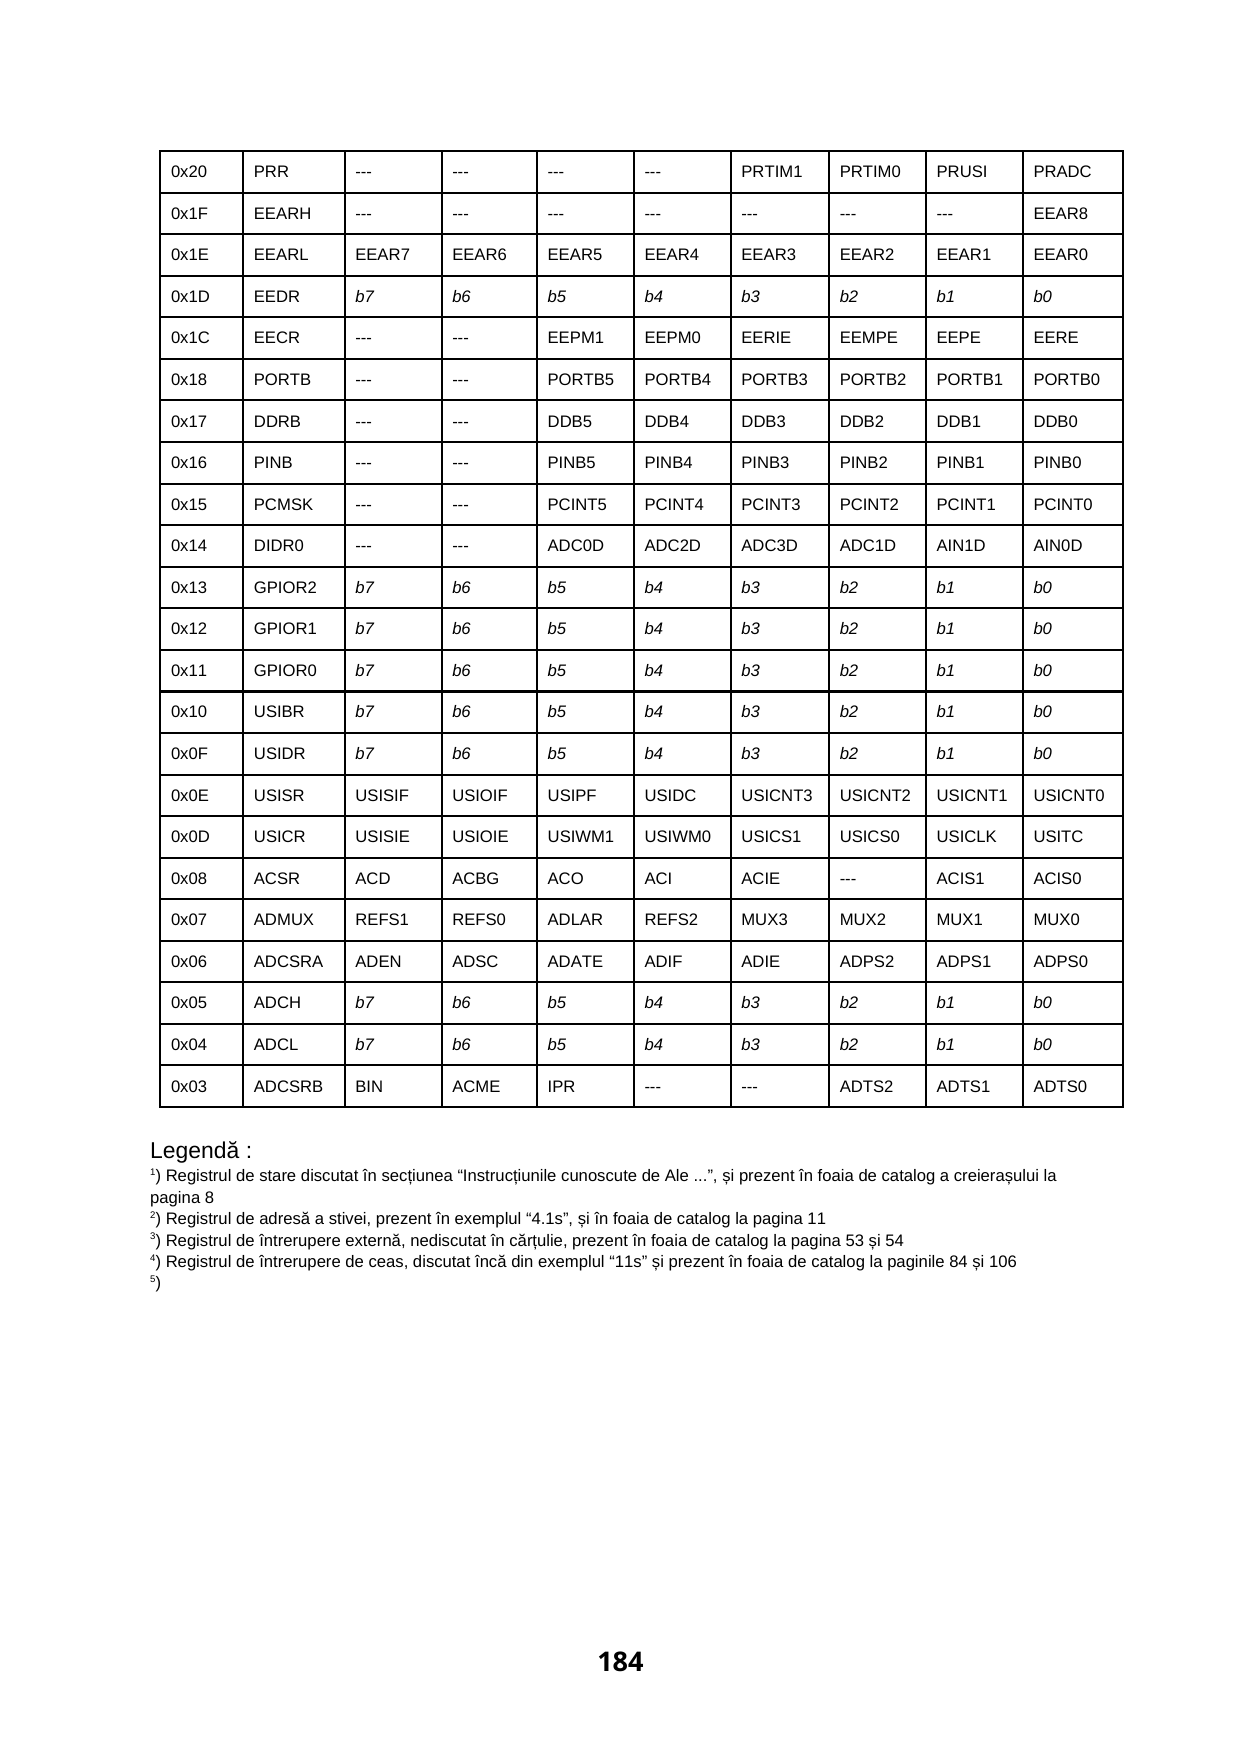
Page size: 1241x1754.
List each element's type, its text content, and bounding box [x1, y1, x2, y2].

table_cell b3 [732, 651, 828, 690]
table_cell b4 [635, 568, 730, 607]
table_cell ACBG [443, 859, 536, 898]
table_cell PINB5 [538, 443, 633, 482]
table_cell PRADC [1024, 152, 1122, 192]
text Legendă : [150, 1137, 1091, 1163]
table_cell --- [443, 526, 536, 566]
table_cell REFS2 [635, 900, 730, 940]
table_cell b0 [1024, 651, 1122, 690]
table_cell EEAR5 [538, 235, 633, 275]
table_cell ADTS1 [927, 1066, 1022, 1106]
table_cell --- [538, 152, 633, 192]
table_cell --- [635, 152, 730, 192]
table_cell EEMPE [830, 318, 925, 358]
table_cell EEPM1 [538, 318, 633, 358]
table_cell USIPF [538, 776, 633, 815]
table_cell b5 [538, 983, 633, 1023]
table_cell b0 [1024, 277, 1122, 316]
table_cell USIWM0 [635, 817, 730, 857]
table_cell EECR [244, 318, 344, 358]
table_cell DDB0 [1024, 401, 1122, 441]
table_cell USICNT3 [732, 776, 828, 815]
table_cell 0x0E [161, 776, 242, 815]
table_cell --- [443, 485, 536, 524]
table_cell b7 [346, 983, 441, 1023]
table_cell b5 [538, 1025, 633, 1064]
table_cell EEDR [244, 277, 344, 316]
text 2) Registrul de adresă a stivei, prezent în exemplul “4.1s”, și în foaia de catalog la pagina 11 [150, 1209, 1091, 1228]
table_cell ACIS1 [927, 859, 1022, 898]
table_cell --- [346, 194, 441, 233]
table_cell ADCL [244, 1025, 344, 1064]
table_cell b2 [830, 1025, 925, 1064]
table_cell b2 [830, 734, 925, 773]
table_cell EEAR1 [927, 235, 1022, 275]
table_cell ADCH [244, 983, 344, 1023]
table_cell EERE [1024, 318, 1122, 358]
table_cell --- [635, 1066, 730, 1106]
table_cell --- [443, 360, 536, 399]
table_cell b7 [346, 734, 441, 773]
table_cell ADTS0 [1024, 1066, 1122, 1106]
table_cell 0x06 [161, 942, 242, 981]
table_cell 0x13 [161, 568, 242, 607]
table_cell EEPE [927, 318, 1022, 358]
table_cell 0x0D [161, 817, 242, 857]
table_cell PINB0 [1024, 443, 1122, 482]
table_cell --- [443, 443, 536, 482]
table_cell 0x11 [161, 651, 242, 690]
table_cell 0x04 [161, 1025, 242, 1064]
table_cell MUX2 [830, 900, 925, 940]
table_cell 0x18 [161, 360, 242, 399]
table_cell b3 [732, 568, 828, 607]
table_cell ADCSRB [244, 1066, 344, 1106]
table_cell GPIOR1 [244, 609, 344, 649]
table_cell DIDR0 [244, 526, 344, 566]
table_cell b4 [635, 651, 730, 690]
table_cell PORTB5 [538, 360, 633, 399]
table_cell PRR [244, 152, 344, 192]
table_cell b4 [635, 609, 730, 649]
table_cell PCINT4 [635, 485, 730, 524]
table_cell ADMUX [244, 900, 344, 940]
table_cell ADSC [443, 942, 536, 981]
table_cell PRUSI [927, 152, 1022, 192]
table_cell b7 [346, 693, 441, 732]
table_cell ADC3D [732, 526, 828, 566]
table_cell ADPS1 [927, 942, 1022, 981]
table_cell b5 [538, 734, 633, 773]
table_cell DDRB [244, 401, 344, 441]
table_cell USICNT0 [1024, 776, 1122, 815]
table_cell b1 [927, 1025, 1022, 1064]
table_cell REFS1 [346, 900, 441, 940]
table_cell PORTB1 [927, 360, 1022, 399]
table_cell EEAR6 [443, 235, 536, 275]
table_cell DDB3 [732, 401, 828, 441]
table_cell b7 [346, 568, 441, 607]
table_cell b4 [635, 734, 730, 773]
table_cell 0x14 [161, 526, 242, 566]
table_cell 0x1C [161, 318, 242, 358]
table_cell USICLK [927, 817, 1022, 857]
table_cell 0x12 [161, 609, 242, 649]
table_cell b2 [830, 983, 925, 1023]
table_cell b1 [927, 734, 1022, 773]
table_cell --- [830, 194, 925, 233]
table_cell 0x1E [161, 235, 242, 275]
table_cell EERIE [732, 318, 828, 358]
table_cell --- [635, 194, 730, 233]
table_cell --- [443, 194, 536, 233]
table_cell b6 [443, 983, 536, 1023]
table_cell b4 [635, 277, 730, 316]
table_cell b5 [538, 568, 633, 607]
table_cell b7 [346, 1025, 441, 1064]
table_cell ADEN [346, 942, 441, 981]
table_cell b6 [443, 609, 536, 649]
table_cell DDB2 [830, 401, 925, 441]
table_cell DDB4 [635, 401, 730, 441]
table_cell PORTB [244, 360, 344, 399]
table_cell b3 [732, 609, 828, 649]
table_cell PRTIM0 [830, 152, 925, 192]
table_cell 0x08 [161, 859, 242, 898]
table_cell EEAR3 [732, 235, 828, 275]
table_cell b0 [1024, 568, 1122, 607]
table_cell b6 [443, 693, 536, 732]
table_cell b0 [1024, 734, 1122, 773]
table_cell EEAR2 [830, 235, 925, 275]
table_cell ACSR [244, 859, 344, 898]
table_cell EEAR4 [635, 235, 730, 275]
table_cell ADPS2 [830, 942, 925, 981]
table_cell b1 [927, 983, 1022, 1023]
table_cell b3 [732, 1025, 828, 1064]
table_cell ADIE [732, 942, 828, 981]
table_cell ACO [538, 859, 633, 898]
table_cell BIN [346, 1066, 441, 1106]
table_cell b3 [732, 693, 828, 732]
table_cell --- [346, 443, 441, 482]
table_cell EEPM0 [635, 318, 730, 358]
table_cell b3 [732, 983, 828, 1023]
table_cell IPR [538, 1066, 633, 1106]
table_cell DDB5 [538, 401, 633, 441]
table_cell USITC [1024, 817, 1122, 857]
table_cell b5 [538, 277, 633, 316]
table_cell b6 [443, 651, 536, 690]
table_cell b7 [346, 277, 441, 316]
table_cell b1 [927, 609, 1022, 649]
table_cell 0x1D [161, 277, 242, 316]
table_cell ACD [346, 859, 441, 898]
table_cell 0x1F [161, 194, 242, 233]
text 3) Registrul de întrerupere externă, nediscutat în cărțulie, prezent în foaia de catalog la pagina 53 și 54 [150, 1231, 1091, 1249]
table_cell PORTB2 [830, 360, 925, 399]
table_cell MUX0 [1024, 900, 1122, 940]
table_cell 0x03 [161, 1066, 242, 1106]
table_cell PINB4 [635, 443, 730, 482]
table_cell 0x0F [161, 734, 242, 773]
table_cell ADC1D [830, 526, 925, 566]
table_cell EEAR8 [1024, 194, 1122, 233]
table_cell GPIOR0 [244, 651, 344, 690]
table_cell EEARH [244, 194, 344, 233]
table_cell USISR [244, 776, 344, 815]
table_cell b0 [1024, 693, 1122, 732]
table_cell PINB [244, 443, 344, 482]
table_cell b2 [830, 609, 925, 649]
table_cell ACIS0 [1024, 859, 1122, 898]
table_cell MUX3 [732, 900, 828, 940]
table_cell b7 [346, 609, 441, 649]
table_cell --- [346, 526, 441, 566]
table_cell 0x16 [161, 443, 242, 482]
table_cell b6 [443, 277, 536, 316]
table_cell ACIE [732, 859, 828, 898]
table_cell USICS1 [732, 817, 828, 857]
table_cell ACI [635, 859, 730, 898]
table_cell b2 [830, 693, 925, 732]
table_cell USIDC [635, 776, 730, 815]
table_cell EEARL [244, 235, 344, 275]
table_cell b4 [635, 983, 730, 1023]
table_cell b6 [443, 734, 536, 773]
table_cell --- [346, 485, 441, 524]
table_cell --- [346, 360, 441, 399]
table_cell 0x07 [161, 900, 242, 940]
table_cell PCINT5 [538, 485, 633, 524]
table_cell PINB3 [732, 443, 828, 482]
table_cell ADC0D [538, 526, 633, 566]
table_cell b1 [927, 693, 1022, 732]
table_cell USICNT2 [830, 776, 925, 815]
table_cell --- [346, 318, 441, 358]
table_cell b6 [443, 1025, 536, 1064]
table_cell --- [443, 401, 536, 441]
table_cell EEAR7 [346, 235, 441, 275]
table_cell USICR [244, 817, 344, 857]
table_cell ADATE [538, 942, 633, 981]
table_cell --- [927, 194, 1022, 233]
table_cell 0x17 [161, 401, 242, 441]
table_cell USIWM1 [538, 817, 633, 857]
table_cell PRTIM1 [732, 152, 828, 192]
table_cell ADIF [635, 942, 730, 981]
text 1) Registrul de stare discutat în secțiunea “Instrucțiunile cunoscute de Ale ...”, și prezent în foaia de catalog a creierașului la pagina 8 [150, 1167, 1091, 1207]
table_cell 0x20 [161, 152, 242, 192]
table_cell PORTB3 [732, 360, 828, 399]
table_cell b1 [927, 277, 1022, 316]
table_cell b1 [927, 651, 1022, 690]
table_cell ACME [443, 1066, 536, 1106]
table_cell b3 [732, 734, 828, 773]
table_cell --- [732, 194, 828, 233]
table_cell ADTS2 [830, 1066, 925, 1106]
table_cell ADCSRA [244, 942, 344, 981]
table_cell b0 [1024, 1025, 1122, 1064]
table_cell USICS0 [830, 817, 925, 857]
table_cell b5 [538, 651, 633, 690]
table_cell MUX1 [927, 900, 1022, 940]
table_cell REFS0 [443, 900, 536, 940]
table_cell 0x15 [161, 485, 242, 524]
table_cell b2 [830, 651, 925, 690]
table_cell b5 [538, 693, 633, 732]
table_cell --- [732, 1066, 828, 1106]
table_cell b7 [346, 651, 441, 690]
table_cell EEAR0 [1024, 235, 1122, 275]
text 5) [150, 1273, 1091, 1292]
table_cell USIOIE [443, 817, 536, 857]
table_cell PINB2 [830, 443, 925, 482]
table_cell b2 [830, 568, 925, 607]
table_cell --- [443, 152, 536, 192]
table_cell PORTB0 [1024, 360, 1122, 399]
table_cell b4 [635, 1025, 730, 1064]
table_cell --- [346, 152, 441, 192]
table_cell b3 [732, 277, 828, 316]
table_cell 0x05 [161, 983, 242, 1023]
table_cell --- [443, 318, 536, 358]
table_cell b4 [635, 693, 730, 732]
table_cell PCINT0 [1024, 485, 1122, 524]
table_cell ADLAR [538, 900, 633, 940]
table_cell USISIE [346, 817, 441, 857]
table_cell b1 [927, 568, 1022, 607]
table_cell --- [346, 401, 441, 441]
table_cell USIOIF [443, 776, 536, 815]
table_cell PORTB4 [635, 360, 730, 399]
table_cell --- [830, 859, 925, 898]
table_cell b5 [538, 609, 633, 649]
table_cell DDB1 [927, 401, 1022, 441]
table_cell --- [538, 194, 633, 233]
table_cell GPIOR2 [244, 568, 344, 607]
table_cell PCINT1 [927, 485, 1022, 524]
table_cell USIDR [244, 734, 344, 773]
table_cell ADPS0 [1024, 942, 1122, 981]
table_cell PCINT3 [732, 485, 828, 524]
table_cell USISIF [346, 776, 441, 815]
table_cell ADC2D [635, 526, 730, 566]
table_cell USICNT1 [927, 776, 1022, 815]
table_cell b6 [443, 568, 536, 607]
table_cell b2 [830, 277, 925, 316]
table_cell PCINT2 [830, 485, 925, 524]
table_cell AIN1D [927, 526, 1022, 566]
table_cell b0 [1024, 609, 1122, 649]
table_cell AIN0D [1024, 526, 1122, 566]
text 4) Registrul de întrerupere de ceas, discutat încă din exemplul “11s” și prezent în foaia de catalog la paginile 84 și 106 [150, 1252, 1091, 1271]
table_cell b0 [1024, 983, 1122, 1023]
table_cell PCMSK [244, 485, 344, 524]
table_cell USIBR [244, 693, 344, 732]
table_cell PINB1 [927, 443, 1022, 482]
table_cell 0x10 [161, 693, 242, 732]
